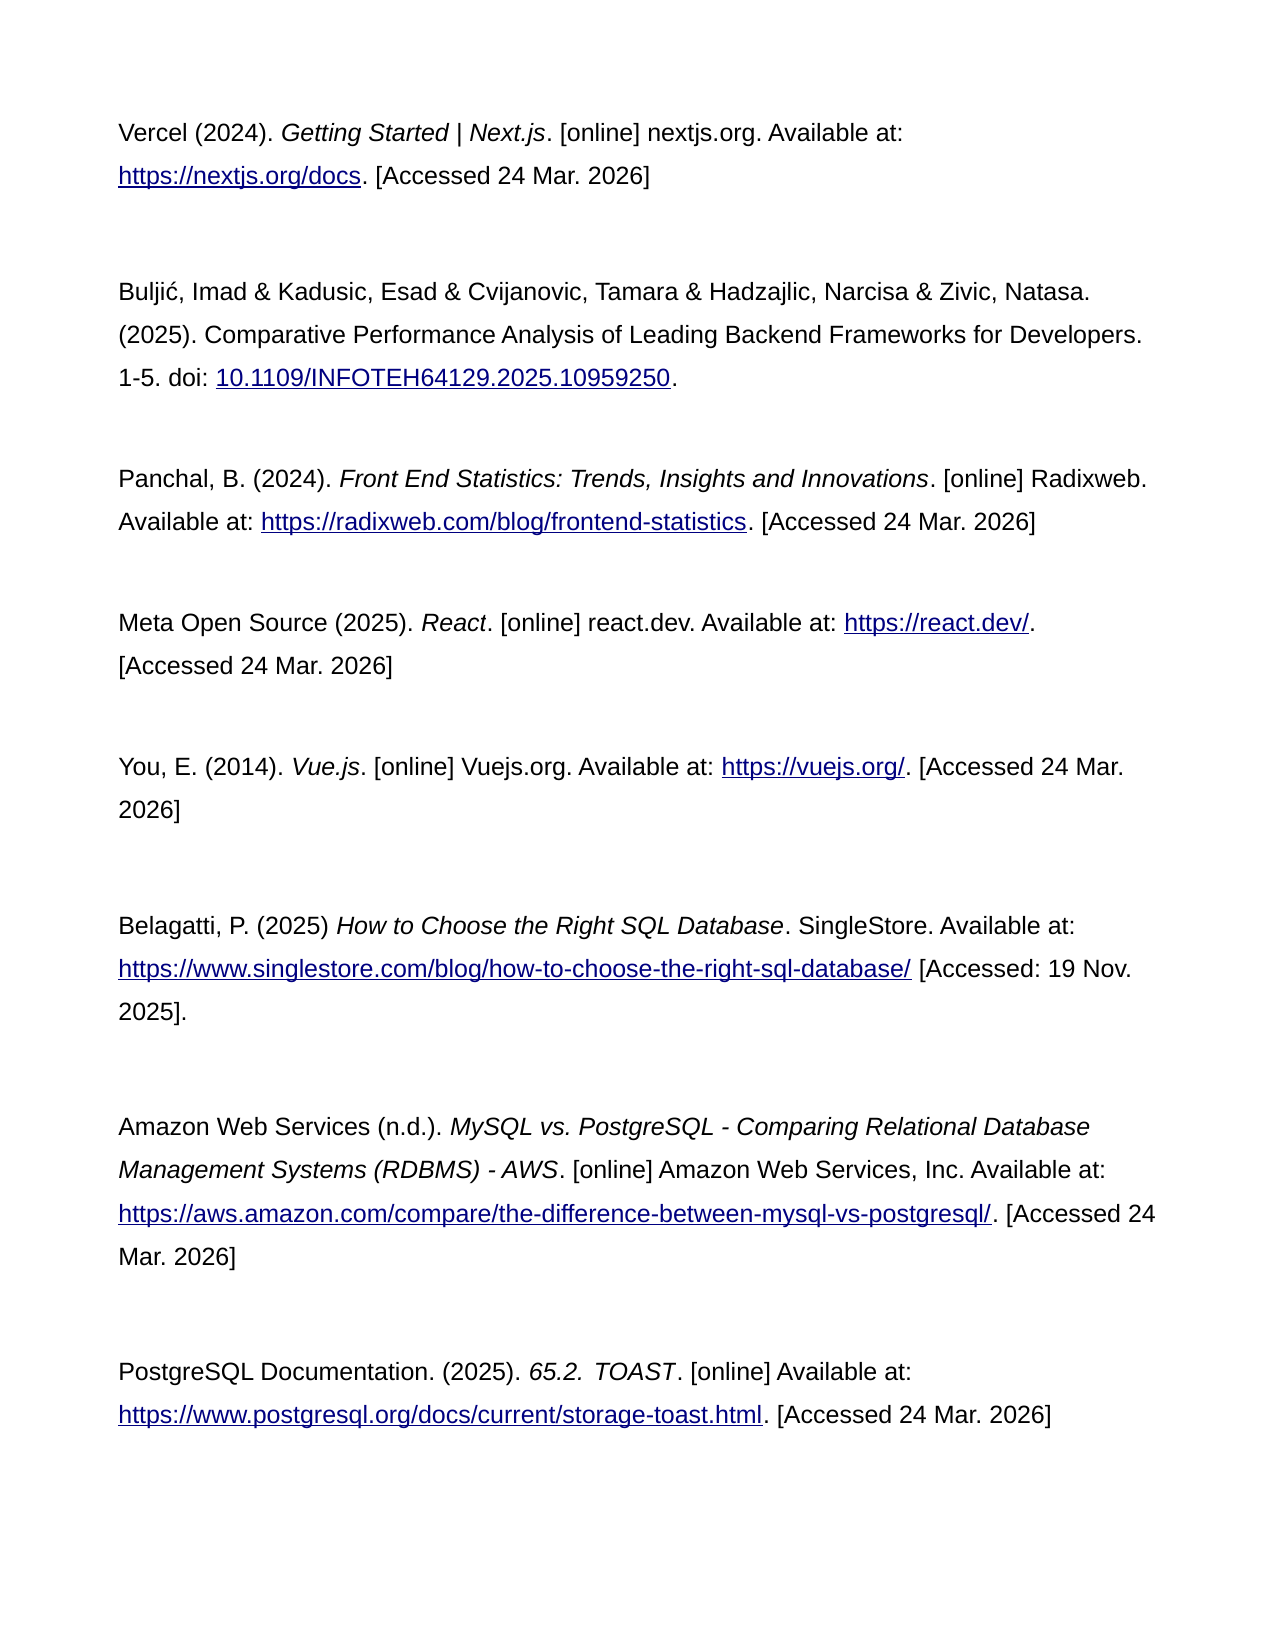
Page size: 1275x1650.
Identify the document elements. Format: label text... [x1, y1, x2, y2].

text Meta Open Source (2025). React. [online] react.dev. Available at: https://react.dev/. [Accessed 24 Mar. 2026] [118, 608, 1157, 680]
text ‌ [118, 219, 1157, 248]
text Belagatti, P. (2025) How to Choose the Right SQL Database. SingleStore. Available at: https://www.singlestore.com/blog/how-to-choose-the-right-sql-database/ [Accessed: 19 Nov. 2025]. [118, 911, 1157, 1026]
text Panchal, B. (2024). Front End Statistics: Trends, Insights and Innovations. [online] Radixweb. Available at: https://radixweb.com/blog/frontend-statistics. [Accessed 24 Mar. 2026] [118, 464, 1157, 536]
text Vercel (2024). Getting Started | Next.js. [online] nextjs.org. Available at: https://nextjs.org/docs. [Accessed 24 Mar. 2026] [118, 118, 1157, 190]
text Buljić, Imad & Kadusic, Esad & Cvijanovic, Tamara & Hadzajlic, Narcisa & Zivic, Natasa. (2025). Comparative Performance Analysis of Leading Backend Frameworks for Developers. 1-5. doi: 10.1109/INFOTEH64129.2025.10959250. [118, 277, 1157, 392]
text ‌ [118, 1299, 1157, 1328]
text Amazon Web Services (n.d.). MySQL vs. PostgreSQL - Comparing Relational Database Management Systems (RDBMS) - AWS. [online] Amazon Web Services, Inc. Available at: https://aws.amazon.com/compare/the-difference-between-mysql-vs-postgresql/. [Accessed 24 Mar. 2026] [118, 1112, 1157, 1270]
text PostgreSQL Documentation. (2025). 65.2. TOAST. [online] Available at: https://www.postgresql.org/docs/current/storage-toast.html. [Accessed 24 Mar. 2026] [118, 1357, 1157, 1429]
text You, E. (2014). Vue.js. [online] Vuejs.org. Available at: https://vuejs.org/. [Accessed 24 Mar. 2026] [118, 752, 1157, 824]
text ‌ [118, 1458, 1157, 1487]
